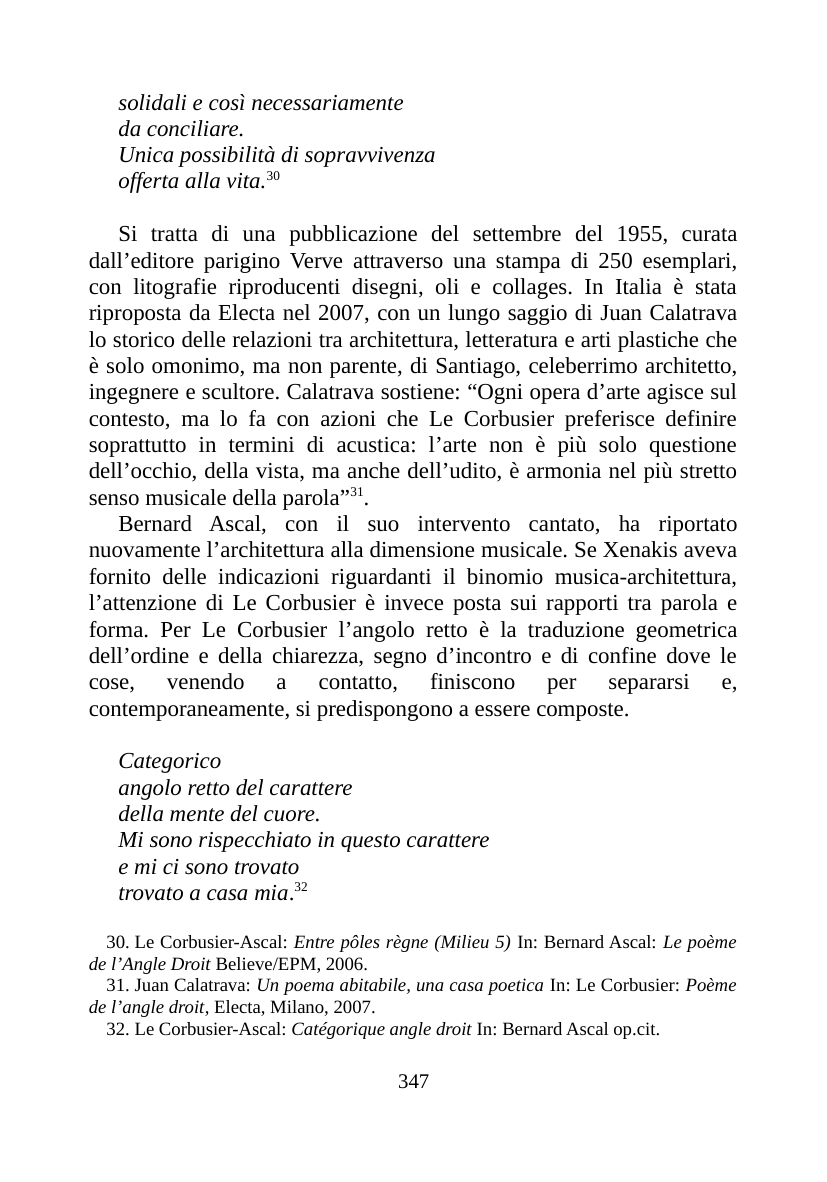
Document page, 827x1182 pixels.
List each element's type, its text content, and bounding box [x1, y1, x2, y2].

text angolo retto del carattere [88, 774, 738, 800]
text trovato a casa mia. [88, 879, 738, 906]
text Si tratta di una pubblicazione del settembre del 1955, curata dall’editore parigino Verve attraverso una stampa di 250 esemplari, con litografie riproducenti disegni, oli e collages. In Italia è stata riproposta da Electa nel 2007, con un lungo saggio di Juan Calatrava lo storico delle relazioni tra architettura, letteratura e arti plastiche che è solo omonimo, ma non parente, di Santiago, celeberrimo architetto, ingegnere e scultore. Calatrava sostiene: “Ogni opera d’arte agisce sul contesto, ma lo fa con azioni che Le Corbusier preferisce definire soprattutto in termini di acustica: l’arte non è più solo questione dell’occhio, della vista, ma anche dell’udito, è armonia nel più stretto senso musicale della parola”. [88, 220, 738, 510]
text offerta alla vita. [88, 168, 738, 194]
text Bernard Ascal, con il suo intervento cantato, ha riportato nuovamente l’architettura alla dimensione musicale. Se Xenakis aveva fornito delle indicazioni riguardanti il binomio musica-architettura, l’attenzione di Le Corbusier è invece posta sui rapporti tra parola e forma. Per Le Corbusier l’angolo retto è la traduzione geometrica dell’ordine e della chiarezza, segno d’incontro e di confine dove le cose, venendo a contatto, finiscono per separarsi e, contemporaneamente, si predispongono a essere composte. [88, 510, 738, 721]
text solidali e così necessariamente [88, 88, 738, 115]
text Categorico [88, 747, 738, 774]
text Unica possibilità di sopravvivenza [88, 141, 738, 168]
text Mi sono rispecchiato in questo carattere [88, 826, 738, 853]
text Le Corbusier-Ascal: Catégorique angle droit In: Bernard Ascal op.cit. [88, 1017, 738, 1039]
text e mi ci sono trovato [88, 853, 738, 879]
text Le Corbusier-Ascal: Entre pôles règne (Milieu 5) In: Bernard Ascal: Le poème de l’Angle Droit Believe/EPM, 2006. [88, 931, 738, 974]
text della mente del cuore. [88, 800, 738, 826]
text da conciliare. [88, 115, 738, 141]
text Juan Calatrava: Un poema abitabile, una casa poetica In: Le Corbusier: Poème de l’angle droit, Electa, Milano, 2007. [88, 974, 738, 1017]
